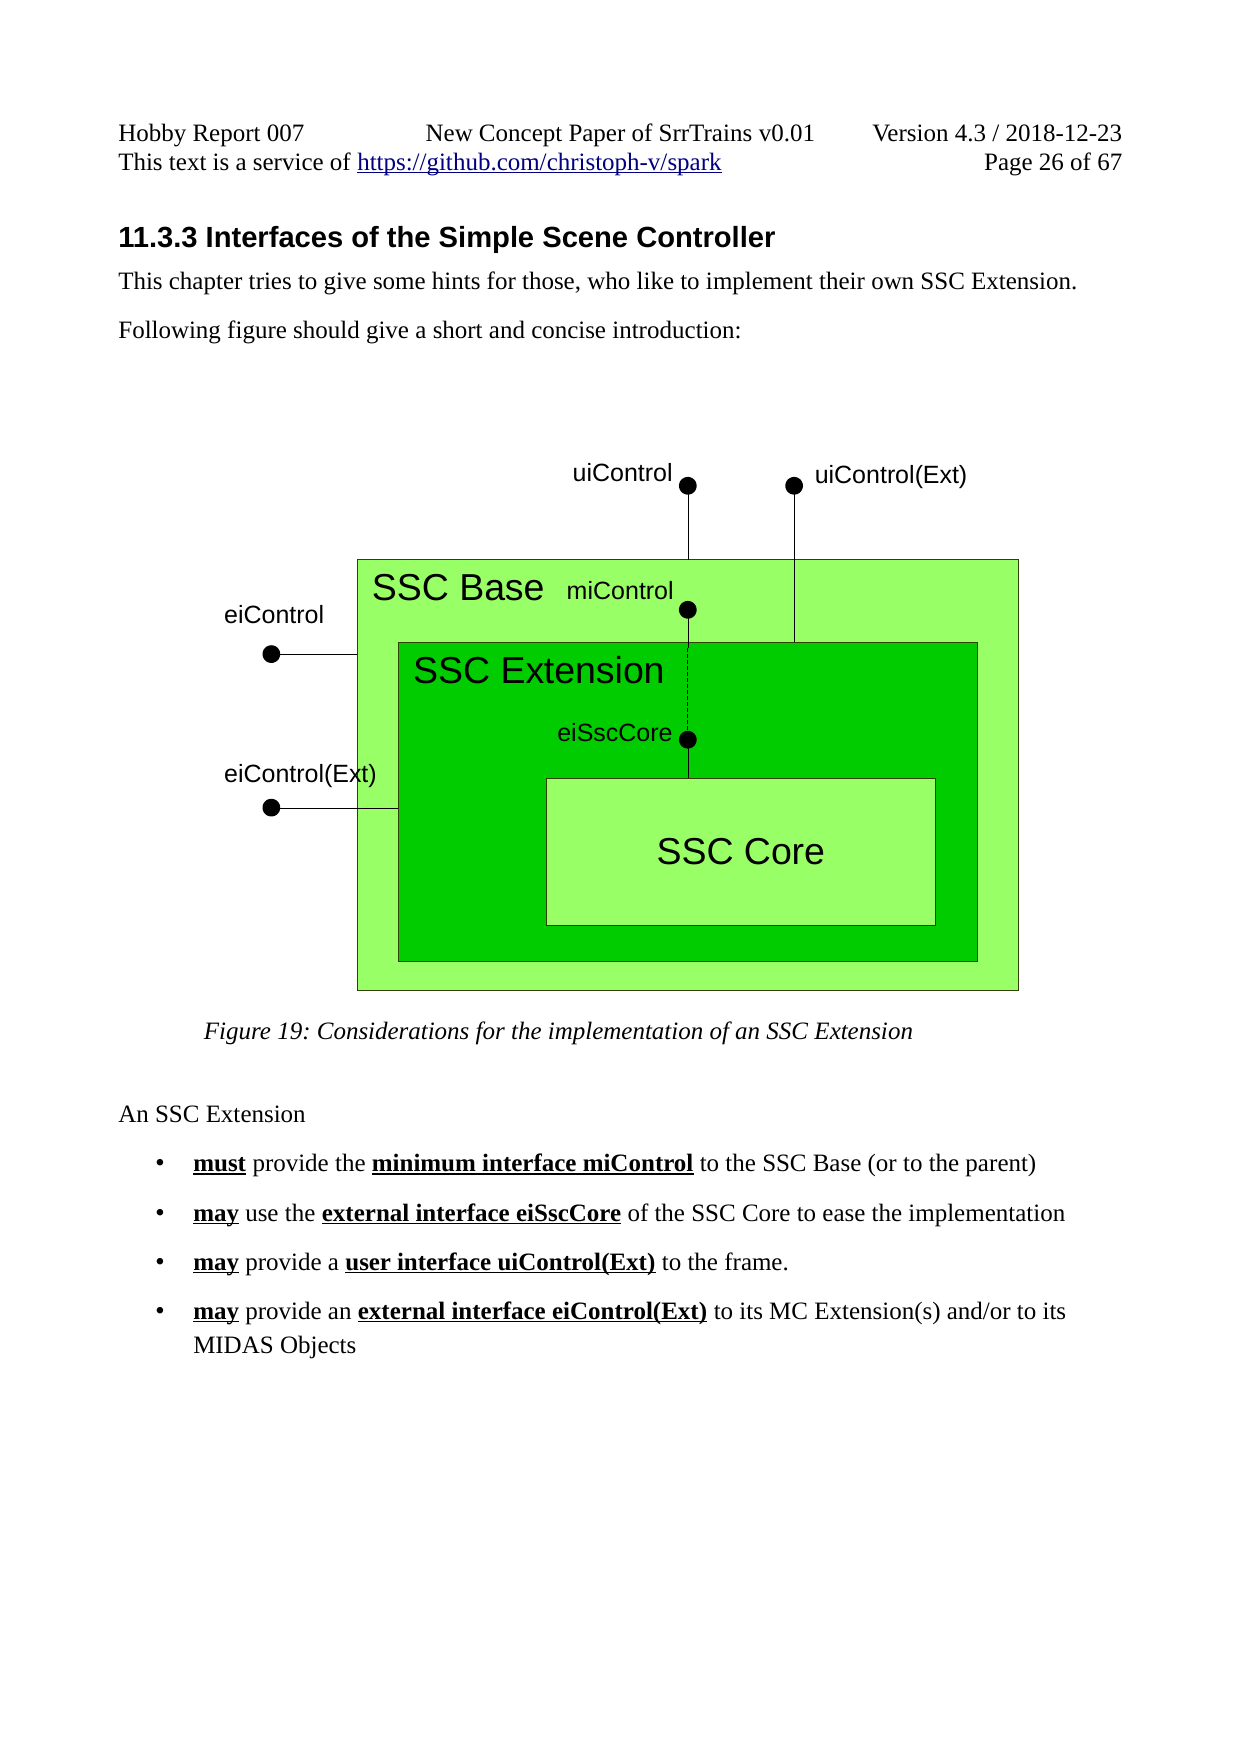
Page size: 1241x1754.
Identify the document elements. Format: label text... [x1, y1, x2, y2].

text An SSC Extension [118, 1099, 1122, 1128]
list may provide a user interface uiControl(Ext) to the frame. [156, 1247, 1122, 1275]
text Figure 19: Considerations for the implementation of an SSC Extension [204, 425, 1036, 1045]
list must provide the minimum interface miControl to the SSC Base (or to the parent) [156, 1148, 1122, 1177]
list may provide an external interface eiControl(Ext) to its MC Extension(s) and/or to its MIDAS Objects [156, 1296, 1122, 1359]
subtitle 11.3.3 Interfaces of the Simple Scene Controller [118, 220, 1122, 253]
text This chapter tries to give some hints for those, who like to implement their own SSC Extension. [118, 266, 1122, 294]
list may use the external interface eiSscCore of the SSC Core to ease the implementation [156, 1198, 1122, 1226]
text Following figure should give a short and concise introduction: [118, 315, 1122, 343]
